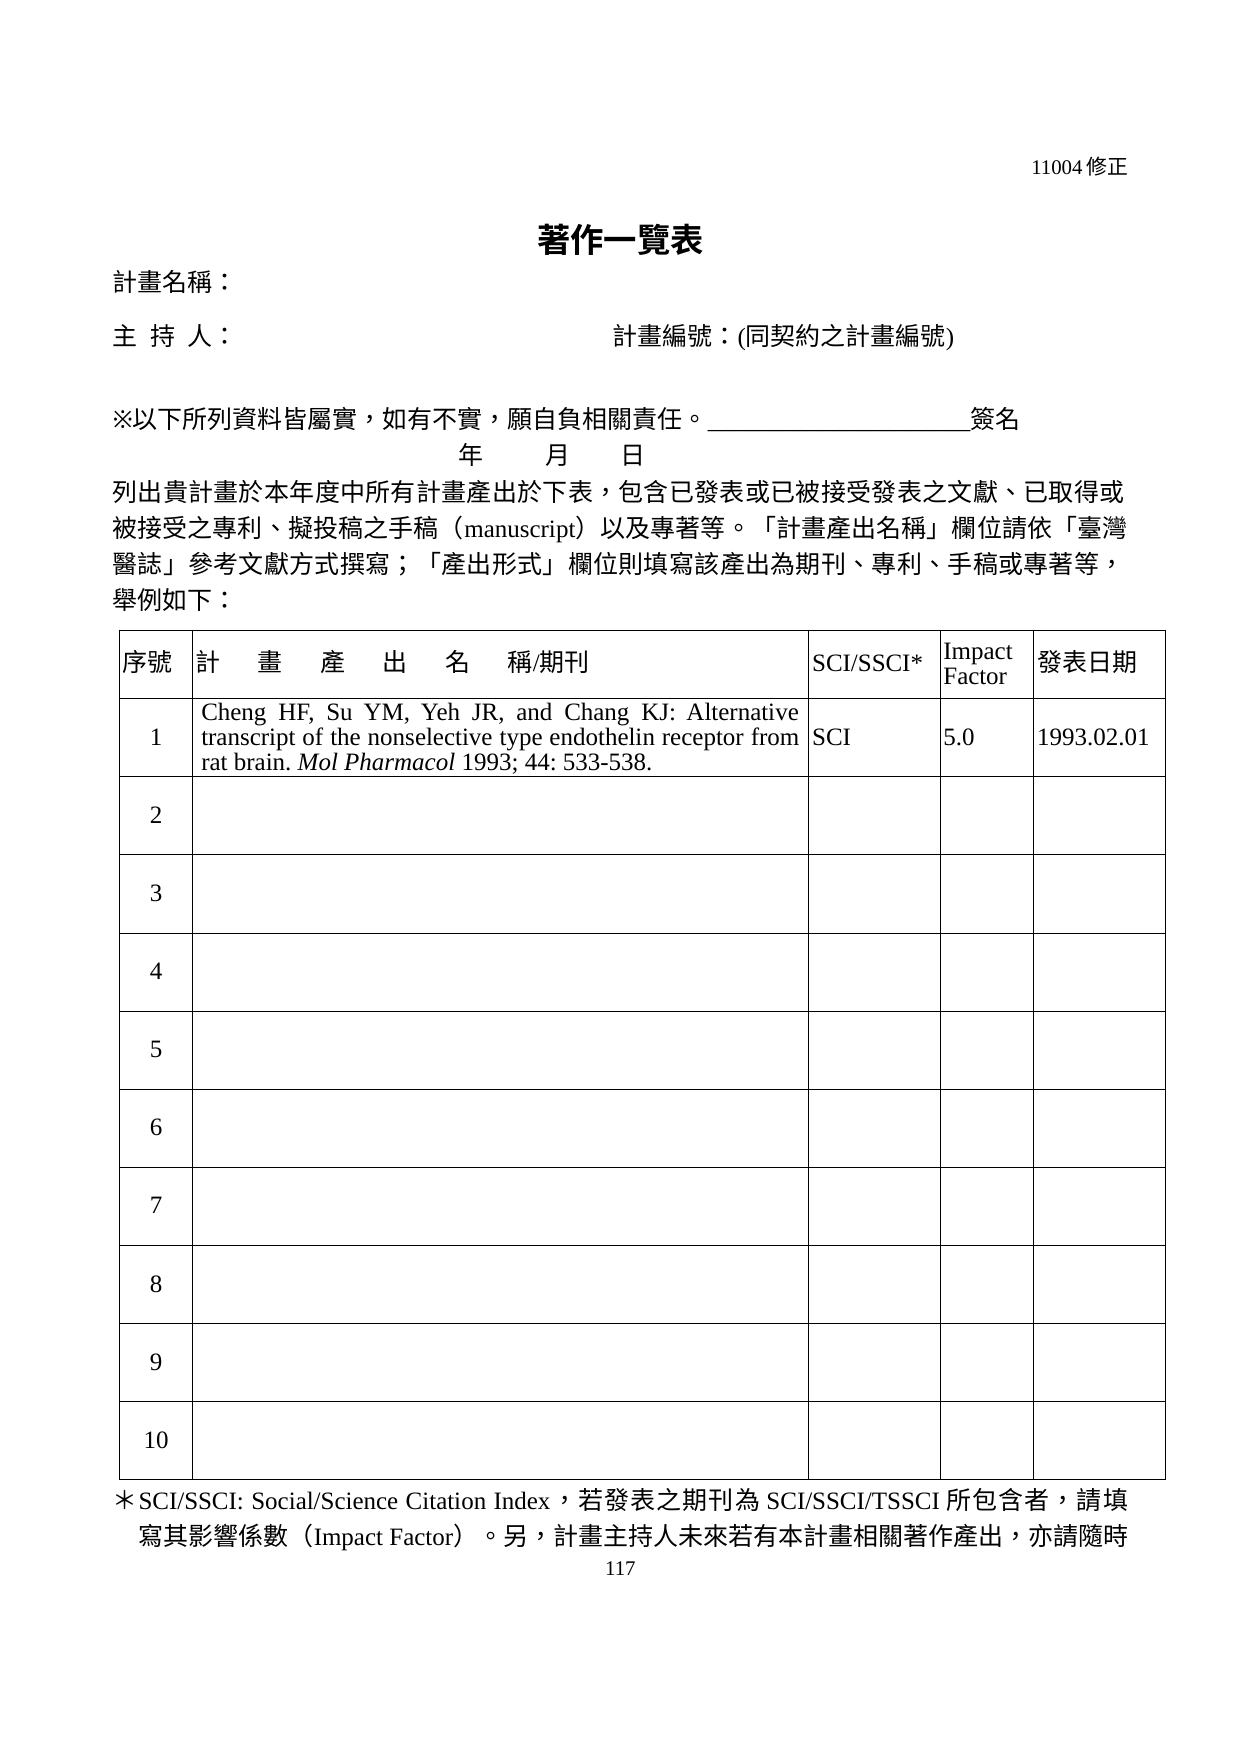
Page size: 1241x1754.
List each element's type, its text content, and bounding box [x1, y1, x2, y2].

table_cell 8 [120, 1246, 192, 1323]
table_cell 9 [120, 1324, 192, 1401]
table_cell [1034, 1168, 1165, 1245]
table_cell [941, 1168, 1033, 1245]
table_cell 3 [120, 855, 192, 932]
table_cell [941, 1246, 1033, 1323]
text 計畫名稱： [112, 262, 1128, 298]
table_cell [809, 1402, 940, 1479]
table_cell [193, 855, 808, 932]
text 年 月 日 [112, 436, 1128, 472]
table_cell [809, 1246, 940, 1323]
table_cell [941, 1324, 1033, 1401]
table_cell 10 [120, 1402, 192, 1479]
table_cell [1034, 1012, 1165, 1089]
table_cell [941, 934, 1033, 1011]
table_header Impact Factor [941, 631, 1033, 698]
text 列出貴計畫於本年度中所有計畫產出於下表，包含已發表或已被接受發表之文獻、已取得或被接受之專利、擬投稿之手稿（manuscript）以及專著等。「計畫產出名稱」欄位請依「臺灣醫誌」參考文獻方式撰寫；「產出形式」欄位則填寫該產出為期刊、專利、手稿或專著等，舉例如下： [112, 472, 1128, 617]
table_cell [1034, 1246, 1165, 1323]
table_cell [193, 777, 808, 854]
table_cell [941, 855, 1033, 932]
table_header 序號 [120, 631, 192, 698]
table_cell [941, 1090, 1033, 1167]
table_cell 1993.02.01 [1034, 699, 1165, 776]
text 著作一覽表 [112, 214, 1128, 262]
table_cell [193, 1168, 808, 1245]
table_cell [193, 1246, 808, 1323]
text ※以下所列資料皆屬實，如有不實，願自負相關責任。_____________________簽名 [112, 399, 1128, 436]
table_cell [1034, 1090, 1165, 1167]
table_cell [809, 1168, 940, 1245]
table_cell [941, 777, 1033, 854]
text 主 持 人： 計畫編號：(同契約之計畫編號) [112, 316, 1128, 353]
table_cell [809, 1090, 940, 1167]
table_cell 5.0 [941, 699, 1033, 776]
text ＊SCI/SSCI: Social/Science Citation Index，若發表之期刊為SCI/SSCI/TSSCI所包含者，請填寫其影響係數（Impact Factor）。另，計畫主持人未來若有本計畫相關著作產出，亦請隨時 [112, 1480, 1128, 1553]
table_cell [1034, 1402, 1165, 1479]
table_cell [809, 1324, 940, 1401]
table_cell 4 [120, 934, 192, 1011]
table_cell [193, 1090, 808, 1167]
table_cell [193, 1324, 808, 1401]
table_cell Cheng HF, Su YM, Yeh JR, and Chang KJ: Alternative transcript of the nonselective type endothelin receptor from rat brain. Mol Pharmacol 1993; 44: 533-538. [193, 699, 808, 776]
table_cell [1034, 934, 1165, 1011]
table_cell 1 [120, 699, 192, 776]
table_cell 6 [120, 1090, 192, 1167]
table_cell [809, 1012, 940, 1089]
table_cell [941, 1012, 1033, 1089]
table_cell [809, 777, 940, 854]
table_header SCI/SSCI* [809, 631, 940, 698]
table_header 發表日期 [1034, 631, 1165, 698]
table_cell [1034, 1324, 1165, 1401]
table_cell [809, 934, 940, 1011]
table_cell [809, 855, 940, 932]
table_cell 2 [120, 777, 192, 854]
table_cell [1034, 777, 1165, 854]
table_cell SCI [809, 699, 940, 776]
table_cell 7 [120, 1168, 192, 1245]
table_cell 5 [120, 1012, 192, 1089]
table_cell [193, 934, 808, 1011]
table_cell [1034, 855, 1165, 932]
table_cell [941, 1402, 1033, 1479]
table_cell [193, 1402, 808, 1479]
table_header 計 畫 產 出 名 稱/期刊 [193, 631, 808, 698]
table_cell [193, 1012, 808, 1089]
